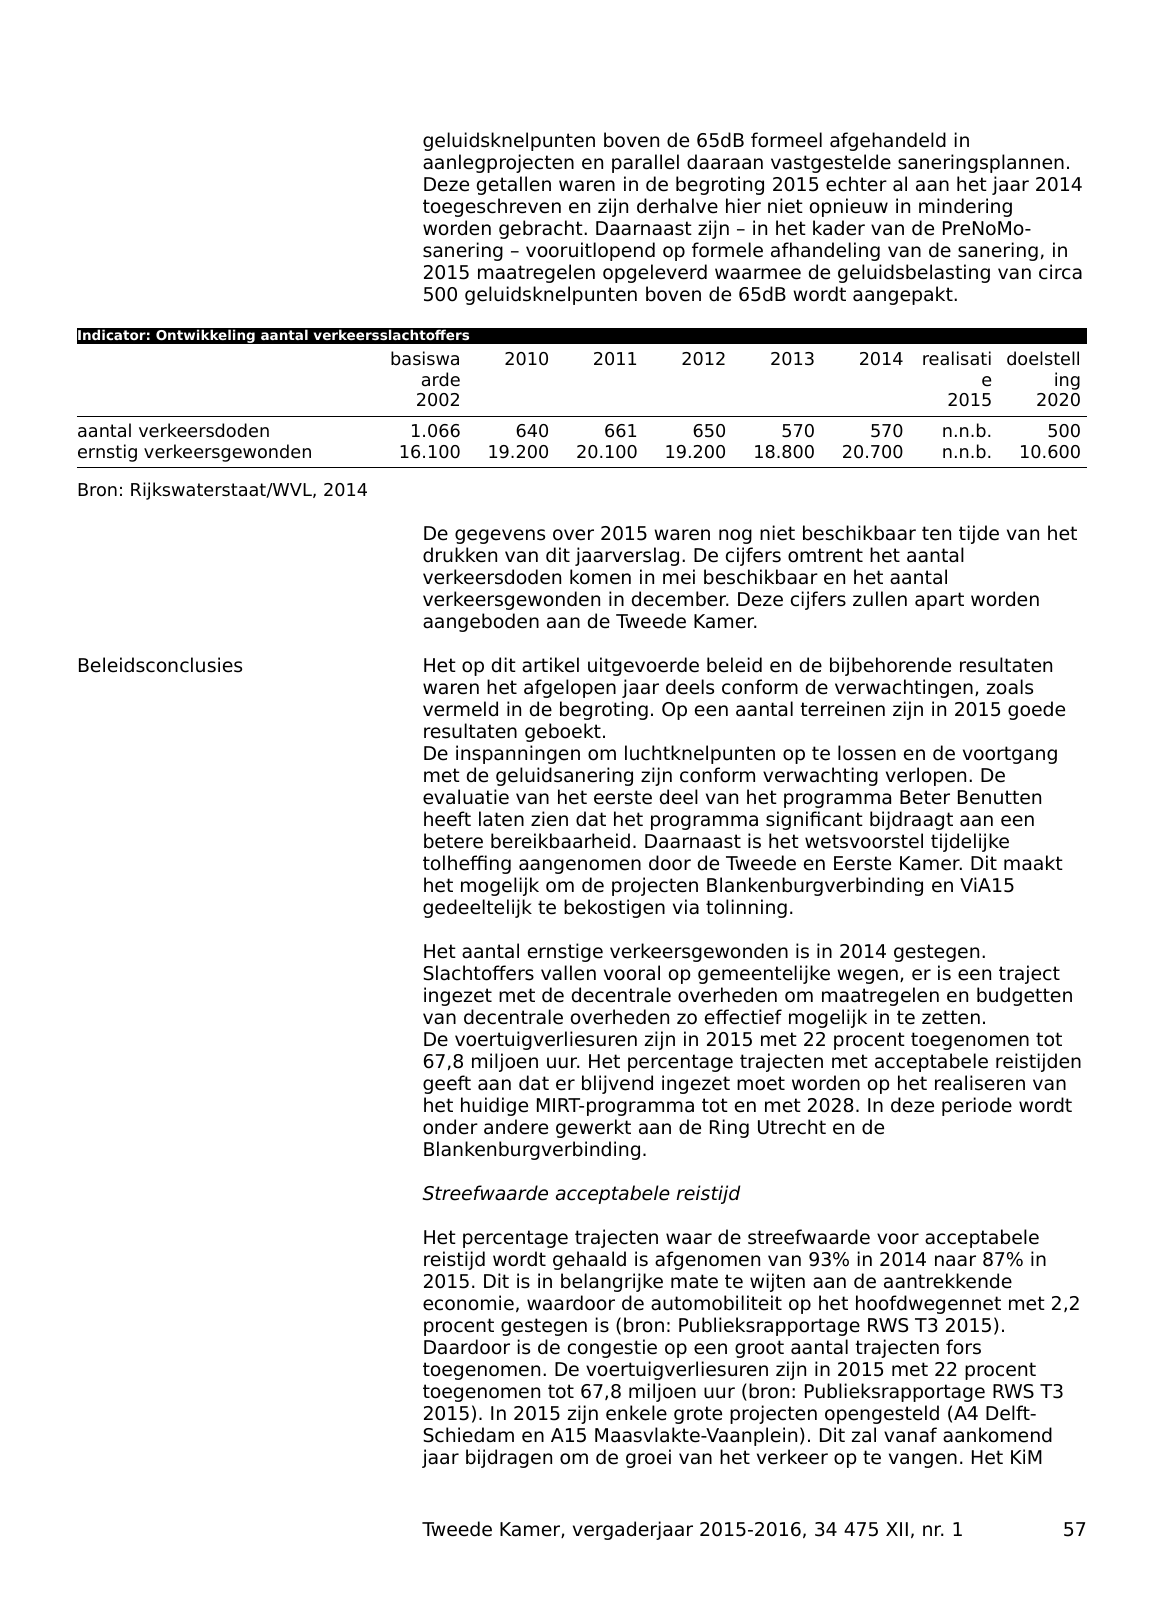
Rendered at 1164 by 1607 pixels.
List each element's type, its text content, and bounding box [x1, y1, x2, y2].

table_cell 2014 [821, 344, 909, 416]
table_cell 2011 [555, 344, 644, 416]
table_cell 650 [644, 417, 732, 442]
table_cell 640 [466, 417, 555, 442]
table_cell 18.800 [732, 442, 821, 467]
table_cell Bron: Rijkswaterstaat/WVL, 2014 [77, 468, 1087, 501]
table_cell 16.100 [378, 442, 466, 467]
table_cell 2012 [644, 344, 732, 416]
text De inspanningen om luchtknelpunten op te lossen en de voortgang met de geluidsanering zijn conform verwachting verlopen. De evaluatie van het eerste deel van het programma Beter Benutten heeft laten zien dat het programma significant bijdraagt aan een betere bereikbaarheid. Daarnaast is het wetsvoorstel tijdelijke tolheffing aangenomen door de Tweede en Eerste Kamer. Dit maakt het mogelijk om de projecten Blankenburgverbinding en ViA15 gedeeltelijk te bekostigen via tolinning. [422, 743, 1087, 919]
text De voertuigverliesuren zijn in 2015 met 22 procent toegenomen tot 67,8 miljoen uur. Het percentage trajecten met acceptabele reistijden geeft aan dat er blijvend ingezet moet worden op het realiseren van het huidige MIRT-programma tot en met 2028. In deze periode wordt onder andere gewerkt aan de Ring Utrecht en de Blankenburgverbinding. [422, 1029, 1087, 1161]
text Het op dit artikel uitgevoerde beleid en de bijbehorende resultaten waren het afgelopen jaar deels conform de verwachtingen, zoals vermeld in de begroting. Op een aantal terreinen zijn in 2015 goede resultaten geboekt. [422, 655, 1087, 743]
table_cell 2013 [732, 344, 821, 416]
table_cell n.n.b. [909, 417, 998, 442]
text Daardoor is de congestie op een groot aantal trajecten fors toegenomen. De voertuigverliesuren zijn in 2015 met 22 procent toegenomen tot 67,8 miljoen uur (bron: Publieksrapportage RWS T3 2015). In 2015 zijn enkele grote projecten opengesteld (A4 Delft-Schiedam en A15 Maasvlakte-Vaanplein). Dit zal vanaf aankomend jaar bijdragen om de groei van het verkeer op te vangen. Het KiM [422, 1337, 1087, 1469]
table_cell 20.100 [555, 442, 644, 467]
table_cell realisatie 2015 [909, 344, 998, 416]
text Het percentage trajecten waar de streefwaarde voor acceptabele reistijd wordt gehaald is afgenomen van 93% in 2014 naar 87% in 2015. Dit is in belangrijke mate te wijten aan de aantrekkende economie, waardoor de automobiliteit op het hoofdwegennet met 2,2 procent gestegen is (bron: Publieksrapportage RWS T3 2015). [422, 1227, 1087, 1337]
table_cell 570 [821, 417, 909, 442]
table_cell [77, 344, 378, 416]
table_header Indicator: Ontwikkeling aantal verkeersslachtoffers [77, 328, 1087, 343]
text geluidsknelpunten boven de 65dB formeel afgehandeld in aanlegprojecten en parallel daaraan vastgestelde saneringsplannen. Deze getallen waren in de begroting 2015 echter al aan het jaar 2014 toegeschreven en zijn derhalve hier niet opnieuw in mindering worden gebracht. Daarnaast zijn – in het kader van de PreNoMo-sanering – vooruitlopend op formele afhandeling van de sanering, in 2015 maatregelen opgeleverd waarmee de geluidsbelasting van circa 500 geluidsknelpunten boven de 65dB wordt aangepakt. [422, 130, 1087, 306]
text Het aantal ernstige verkeersgewonden is in 2014 gestegen. Slachtoffers vallen vooral op gemeentelijke wegen, er is een traject ingezet met de decentrale overheden om maatregelen en budgetten van decentrale overheden zo effectief mogelijk in te zetten. [422, 941, 1087, 1029]
table_cell aantal verkeersdoden [77, 417, 378, 442]
subtitle Streefwaarde acceptabele reistijd [422, 1183, 1087, 1205]
table_cell n.n.b. [909, 442, 998, 467]
text Beleidsconclusies [77, 655, 399, 677]
table_cell 2010 [466, 344, 555, 416]
table_cell 1.066 [378, 417, 466, 442]
table_cell 19.200 [466, 442, 555, 467]
table_cell doelstelling 2020 [998, 344, 1087, 416]
table_cell 570 [732, 417, 821, 442]
table_cell basiswaarde 2002 [378, 344, 466, 416]
table_cell 10.600 [998, 442, 1087, 467]
table_cell 19.200 [644, 442, 732, 467]
table_cell ernstig verkeersgewonden [77, 442, 378, 467]
table_cell 500 [998, 417, 1087, 442]
table_cell 661 [555, 417, 644, 442]
text De gegevens over 2015 waren nog niet beschikbaar ten tijde van het drukken van dit jaarverslag. De cijfers omtrent het aantal verkeersdoden komen in mei beschikbaar en het aantal verkeersgewonden in december. Deze cijfers zullen apart worden aangeboden aan de Tweede Kamer. [422, 523, 1087, 633]
table_cell 20.700 [821, 442, 909, 467]
